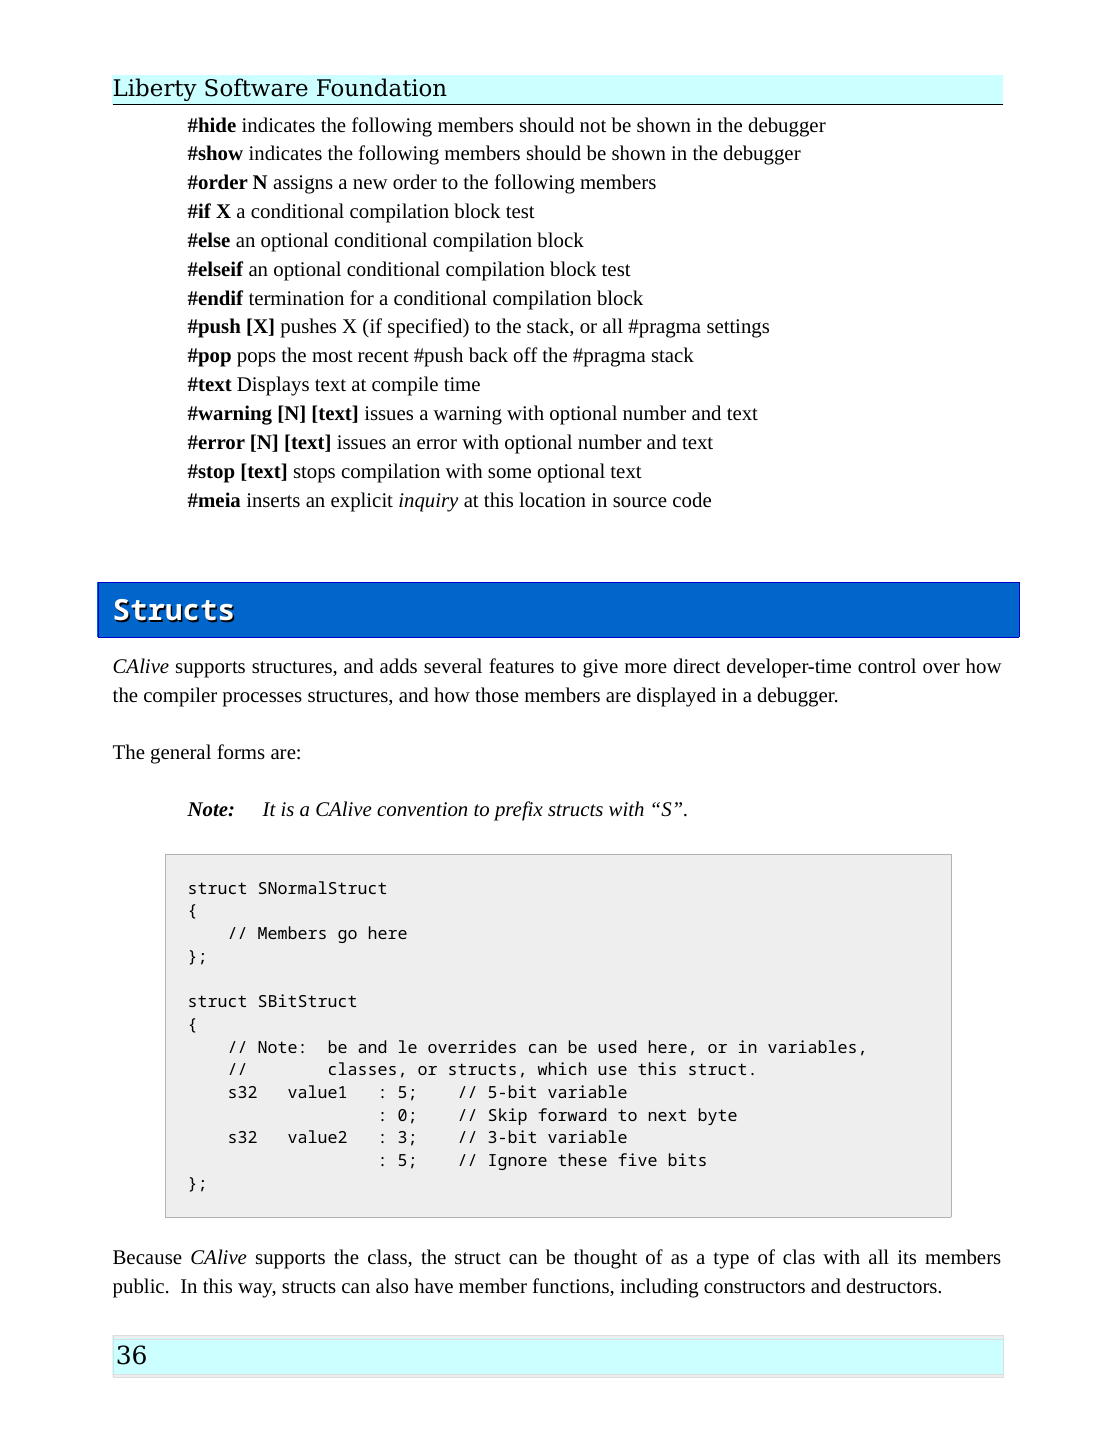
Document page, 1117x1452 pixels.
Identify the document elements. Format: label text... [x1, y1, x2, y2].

text Note: It is a CAlive convention to prefix structs with “S”. [187, 797, 938, 821]
text Because CAlive supports the class, the struct can be thought of as a type of clas with all its members public. In this way, structs can also have member functions, including constructors and destructors. [112, 1245, 1003, 1298]
text The general forms are: [112, 740, 1003, 764]
text #hide indicates the following members should not be shown in the debugger #show indicates the following members should be shown in the debugger #order N assigns a new order to the following members #if X a conditional compilation block test #else an optional conditional compilation block #elseif an optional conditional compilation block test #endif termination for a conditional compilation block #push [X] pushes X (if specified) to the stack, or all #pragma settings #pop pops the most recent #push back off the #pragma stack #text Displays text at compile time #warning [N] [text] issues a warning with optional number and text #error [N] [text] issues an error with optional number and text #stop [text] stops compilation with some optional text #meia inserts an explicit inquiry at this location in source code [187, 112, 938, 512]
text CAlive supports structures, and adds several features to give more direct developer-time control over how the compiler processes structures, and how those members are displayed in a debugger. [112, 654, 1003, 707]
subtitle Structs [99, 583, 1019, 637]
text struct SNormalStruct { // Members go here }; struct SBitStruct { // Note: be and le overrides can be used here, or in variables, // classes, or structs, which use this struct. s32 value1 : 5; // 5-bit variable : 0; // Skip forward to next byte s32 value2 : 3; // 3-bit variable : 5; // Ignore these five bits }; [166, 855, 951, 1217]
